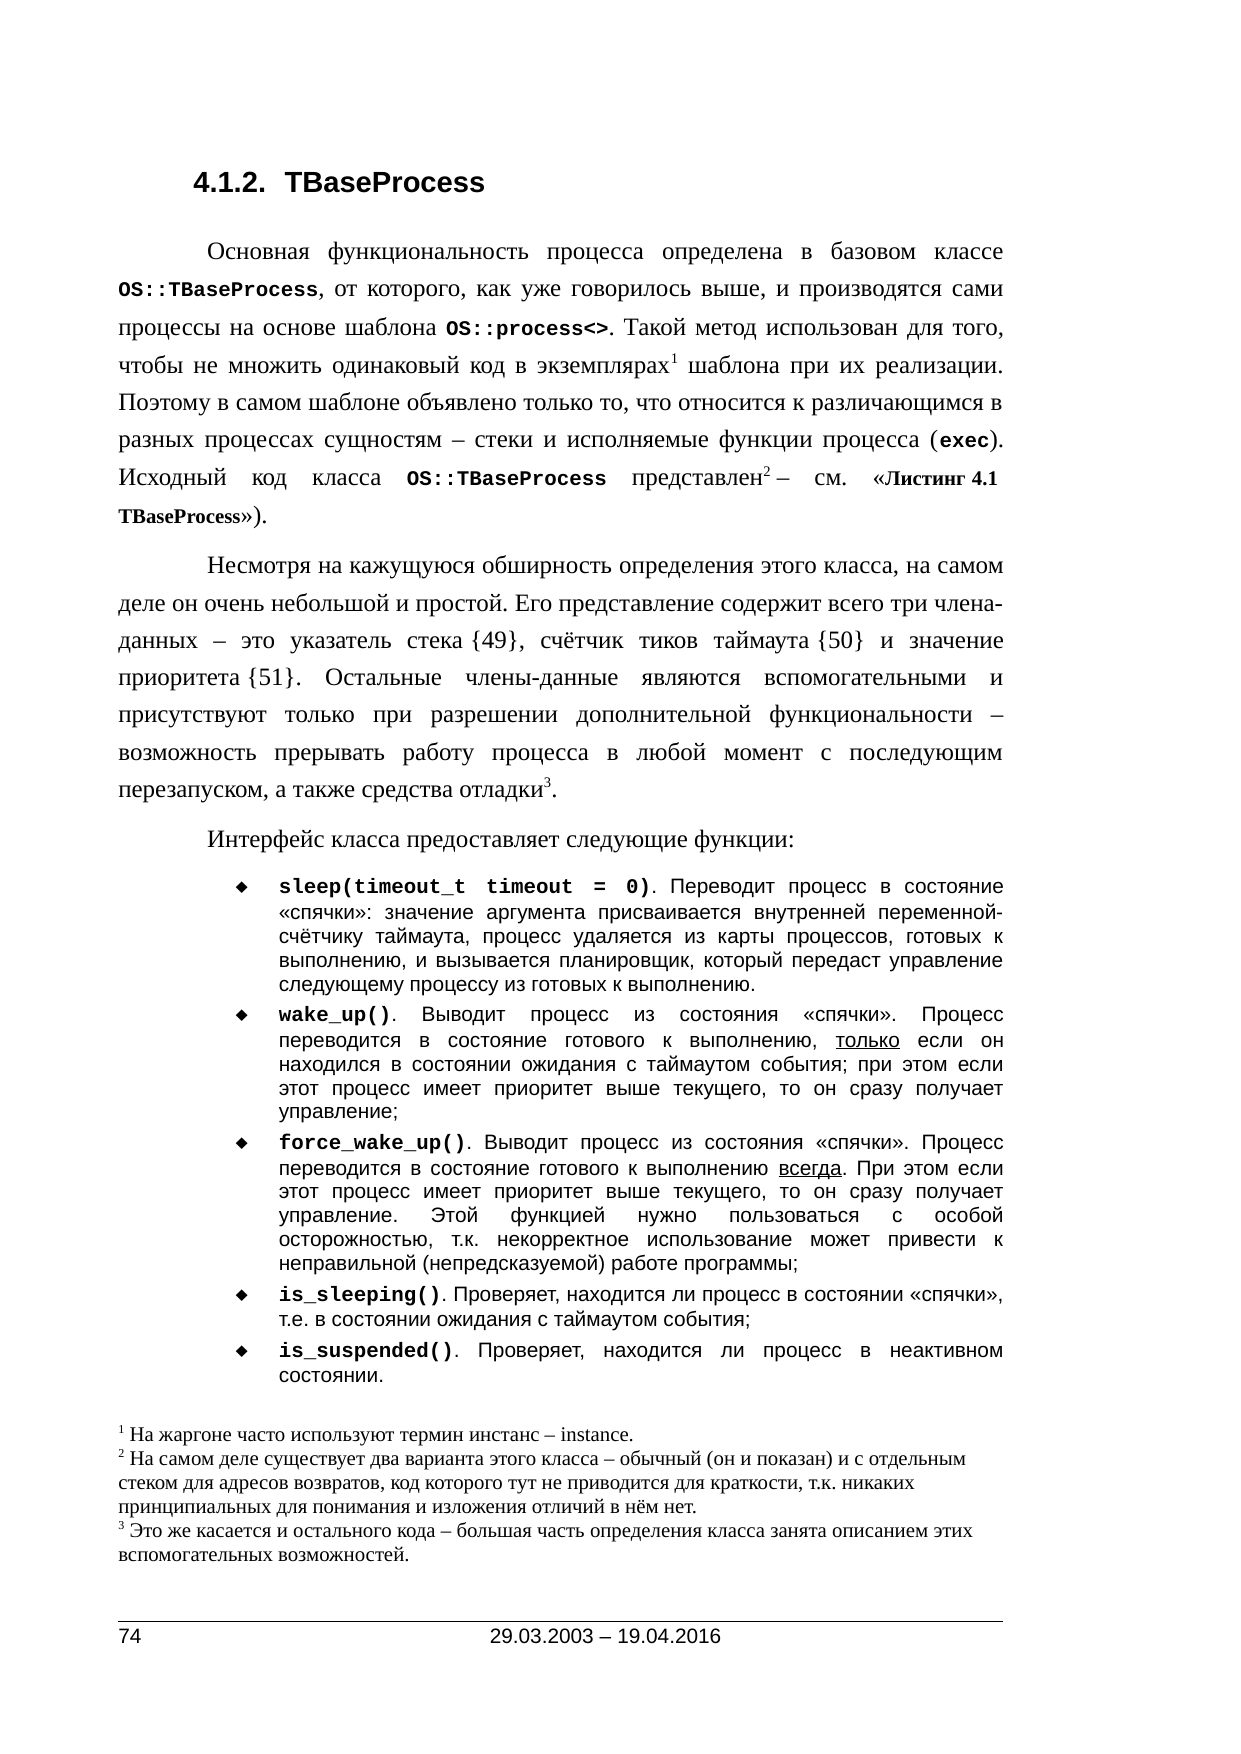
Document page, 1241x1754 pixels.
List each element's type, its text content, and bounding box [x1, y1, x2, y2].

subtitle TBaseProcess [193, 165, 886, 199]
text Интерфейс класса предоставляет следующие функции: [118, 824, 1004, 853]
list wake_up(). Выводит процесс из состояния «спячки». Процесс переводится в состояние готового к выполнению, только если он находился в состоянии ожидания с таймаутом события; при этом если этот процесс имеет приоритет выше текущего, то он сразу получает управление; [236, 1002, 1004, 1123]
list force_wake_up(). Выводит процесс из состояния «спячки». Процесс переводится в состояние готового к выполнению всегда. При этом если этот процесс имеет приоритет выше текущего, то он сразу получает управление. Этой функцией нужно пользоваться с особой осторожностью, т.к. некорректное использование может привести к неправильной (непредсказуемой) работе программы; [236, 1129, 1004, 1275]
text Это же касается и остального кода – большая часть определения класса занята описанием этих вспомогательных возможностей. [118, 1518, 1004, 1566]
text На самом деле существует два варианта этого класса – обычный (он и показан) и с отдельным стеком для адресов возвратов, код которого тут не приводится для краткости, т.к. никаких принципиальных для понимания и изложения отличий в нём нет. [118, 1446, 1004, 1518]
list sleep(timeout_t timeout = 0). Переводит процесс в состояние «спячки»: значение аргумента присваивается внутренней переменной-счётчику таймаута, процесс удаляется из карты процессов, готовых к выполнению, и вызывается планировщик, который передаст управление следующему процессу из готовых к выполнению. [236, 874, 1004, 995]
list is_suspended(). Проверяет, находится ли процесс в неактивном состоянии. [236, 1337, 1004, 1387]
text Основная функциональность процесса определена в базовом классе OS::TBaseProcess, от которого, как уже говорилось выше, и производятся сами процессы на основе шаблона OS::process<>. Такой метод использован для того, чтобы не множить одинаковый код в экземплярах шаблона при их реализации. Поэтому в самом шаблоне объявлено только то, что относится к различающимся в разных процессах сущностям – стеки и исполняемые функции процесса (exec). Исходный код класса OS::TBaseProcess представлен – см. «Листинг 4.1 TBaseProcess»). [118, 236, 1004, 529]
list is_sleeping(). Проверяет, находится ли процесс в состоянии «спячки», т.е. в состоянии ожидания с таймаутом события; [236, 1281, 1004, 1331]
text На жаргоне часто используют термин инстанс – instance. [118, 1422, 1004, 1446]
text Несмотря на кажущуюся обширность определения этого класса, на самом деле он очень небольшой и простой. Его представление содержит всего три члена-данных – это указатель стека {49}, счётчик тиков таймаута {50} и значение приоритета {51}. Остальные члены-данные являются вспомогательными и присутствуют только при разрешении дополнительной функциональности – возможность прерывать работу процесса в любой момент с последующим перезапуском, а также средства отладки. [118, 550, 1004, 803]
